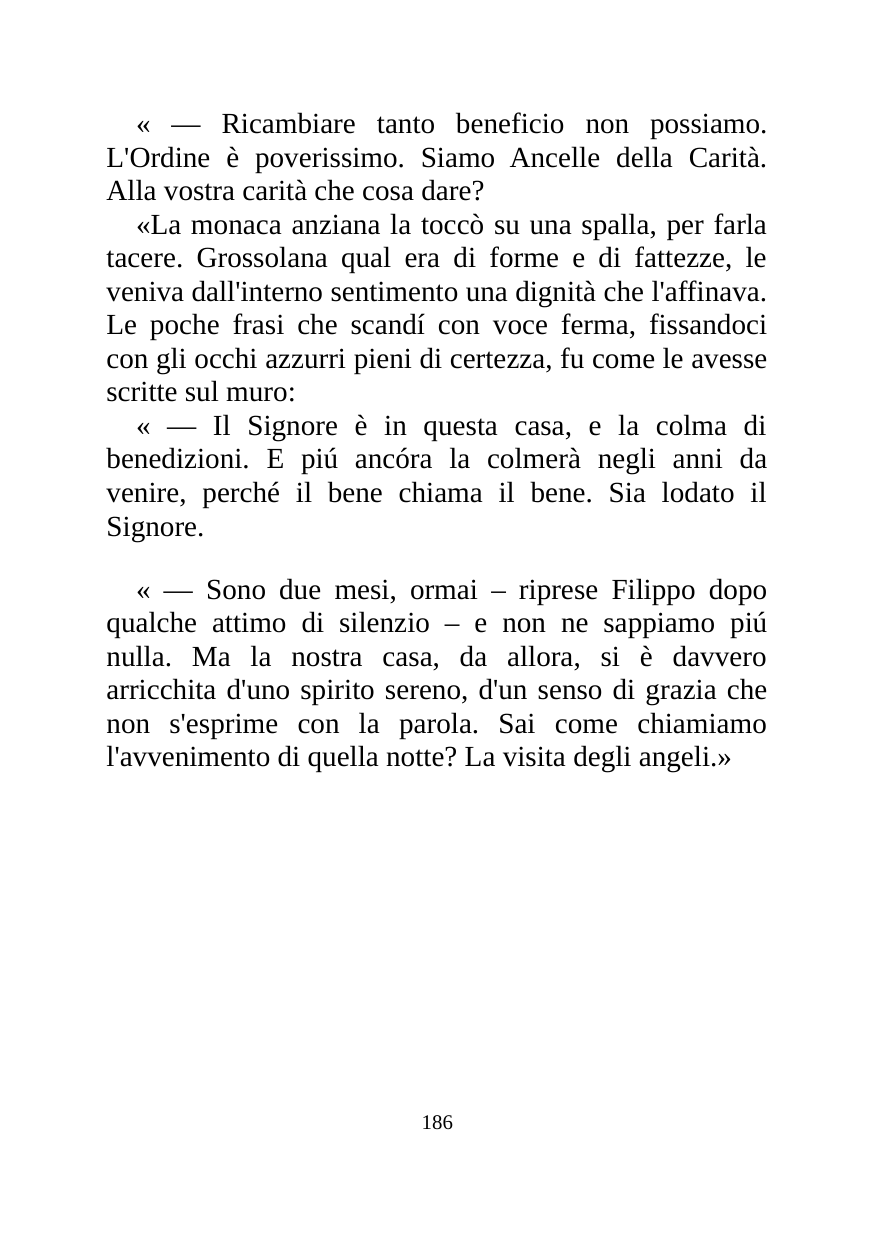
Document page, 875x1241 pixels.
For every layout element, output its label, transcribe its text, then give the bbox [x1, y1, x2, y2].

text « — Il Signore è in questa casa, e la colma di benedizioni. E piú ancóra la colmerà negli anni da venire, perché il bene chiama il bene. Sia lodato il Signore. [106, 408, 768, 542]
text « — Ricambiare tanto beneficio non possiamo. L'Ordine è poverissimo. Siamo Ancelle della Carità. Alla vostra carità che cosa dare? [106, 106, 768, 207]
text « — Sono due mesi, ormai – riprese Filippo dopo qualche attimo di silenzio – e non ne sappiamo piú nulla. Ma la nostra casa, da allora, si è davvero arricchita d'uno spirito sereno, d'un senso di grazia che non s'esprime con la parola. Sai come chiamiamo l'avvenimento di quella notte? La visita degli angeli.» [106, 572, 768, 773]
text «La monaca anziana la toccò su una spalla, per farla tacere. Grossolana qual era di forme e di fattezze, le veniva dall'interno sentimento una dignità che l'affinava. Le poche frasi che scandí con voce ferma, fissandoci con gli occhi azzurri pieni di certezza, fu come le avesse scritte sul muro: [106, 207, 768, 408]
